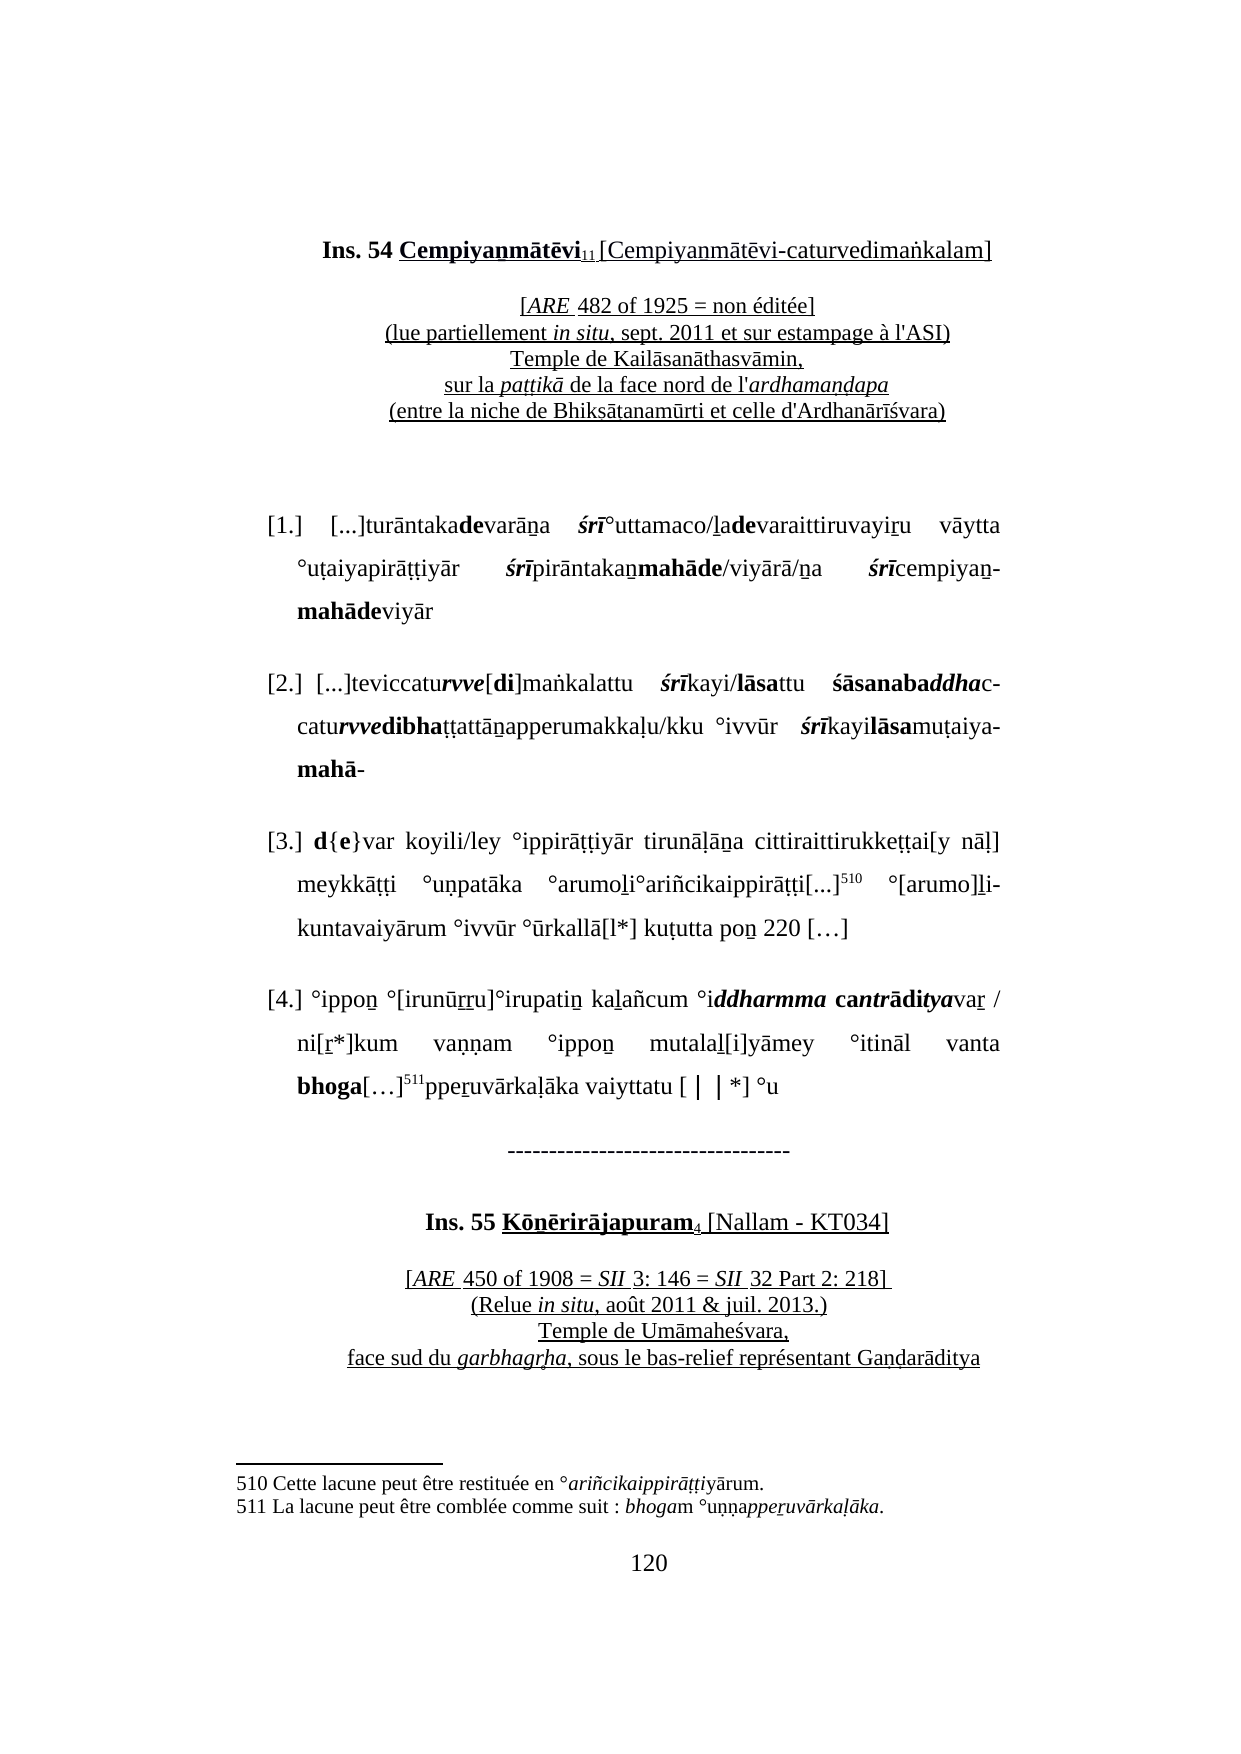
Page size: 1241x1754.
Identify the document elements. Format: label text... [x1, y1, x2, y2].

text face sud du garbhagr̥ha, sous le bas-relief représentant Gaṇḍarāditya [236, 1344, 1060, 1370]
text Temple de Kailāsanāthasvāmin, [252, 345, 1061, 371]
text Cette lacune peut être restituée en °ariñcikaippirāṭṭiyārum. [236, 1470, 1061, 1494]
text Ins. 54 Cempiyaṉmātēvi11 [Cempiyaṉmātēvi-caturvedimaṅkalam] [252, 235, 1061, 263]
text (entre la niche de Bhikṣāṭanamūrti et celle d'Ardhanārīśvara) [298, 398, 1037, 424]
text [1.] [...]turāntakadevarāṉa śrī°uttamaco/ḻadevaraittiruvayiṟu vāytta °uṭaiyapirāṭṭiyār śrīpirāntakaṉmahāde/viyārā/ṉa śrīcempiyaṉ-mahādeviyār [267, 510, 1001, 625]
text [2.] [...]teviccaturvve[di]maṅkalattu śrīkayi/lāsattu śāsanabaddhac-caturvvedibhaṭṭattāṉapperumakkaḷu/kku °ivvūr śrīkayilāsamuṭaiya-mahā- [267, 668, 1001, 783]
text [4.] °ippoṉ °[irunūṟṟu]°irupatiṉ kaḻañcum °iddharmma cantrādityavaṟ / ni[ṟ*]kum vaṇṇam °ippoṉ mutalaḻ[i]yāmey °itināl vanta bhoga[…]ppeṟuvārkaḷāka vaiyttatu [❘❘*] °u [267, 984, 1001, 1099]
text [3.] d{e}var koyili/ley °ippirāṭṭiyār tirunāḷāṉa cittiraittirukkeṭṭai[y nāḷ] meykkāṭṭi °uṇpatāka °arumoḻi°ariñcikaippirāṭṭi[...] °[arumo]ḻi-kuntavaiyārum °ivvūr °ūrkallā[l*] kuṭutta poṉ 220 […] [267, 826, 1001, 941]
text [ARE 482 of 1925 = non éditée] [298, 292, 1037, 318]
text sur la paṭṭikā de la face nord de l'ardhamaṇḍapa [298, 371, 1037, 398]
text Temple de Umāmaheśvara, [236, 1318, 1060, 1344]
text ---------------------------------- [297, 1136, 1001, 1164]
text [ARE 450 of 1908 = SII 3: 146 = SII 32 Part 2: 218] [265, 1265, 1033, 1291]
text (lue partiellement in situ, sept. 2011 et sur estampage à l'ASI) [298, 318, 1037, 345]
text (Relue in situ, août 2011 & juil. 2013.) [265, 1291, 1033, 1318]
text La lacune peut être comblée comme suit : bhogam °uṇṇappeṟuvārkaḷāka. [236, 1494, 1061, 1518]
text Ins. 55 Kōṉērirājapuram4 [Nallam - KT034] [252, 1207, 1061, 1236]
